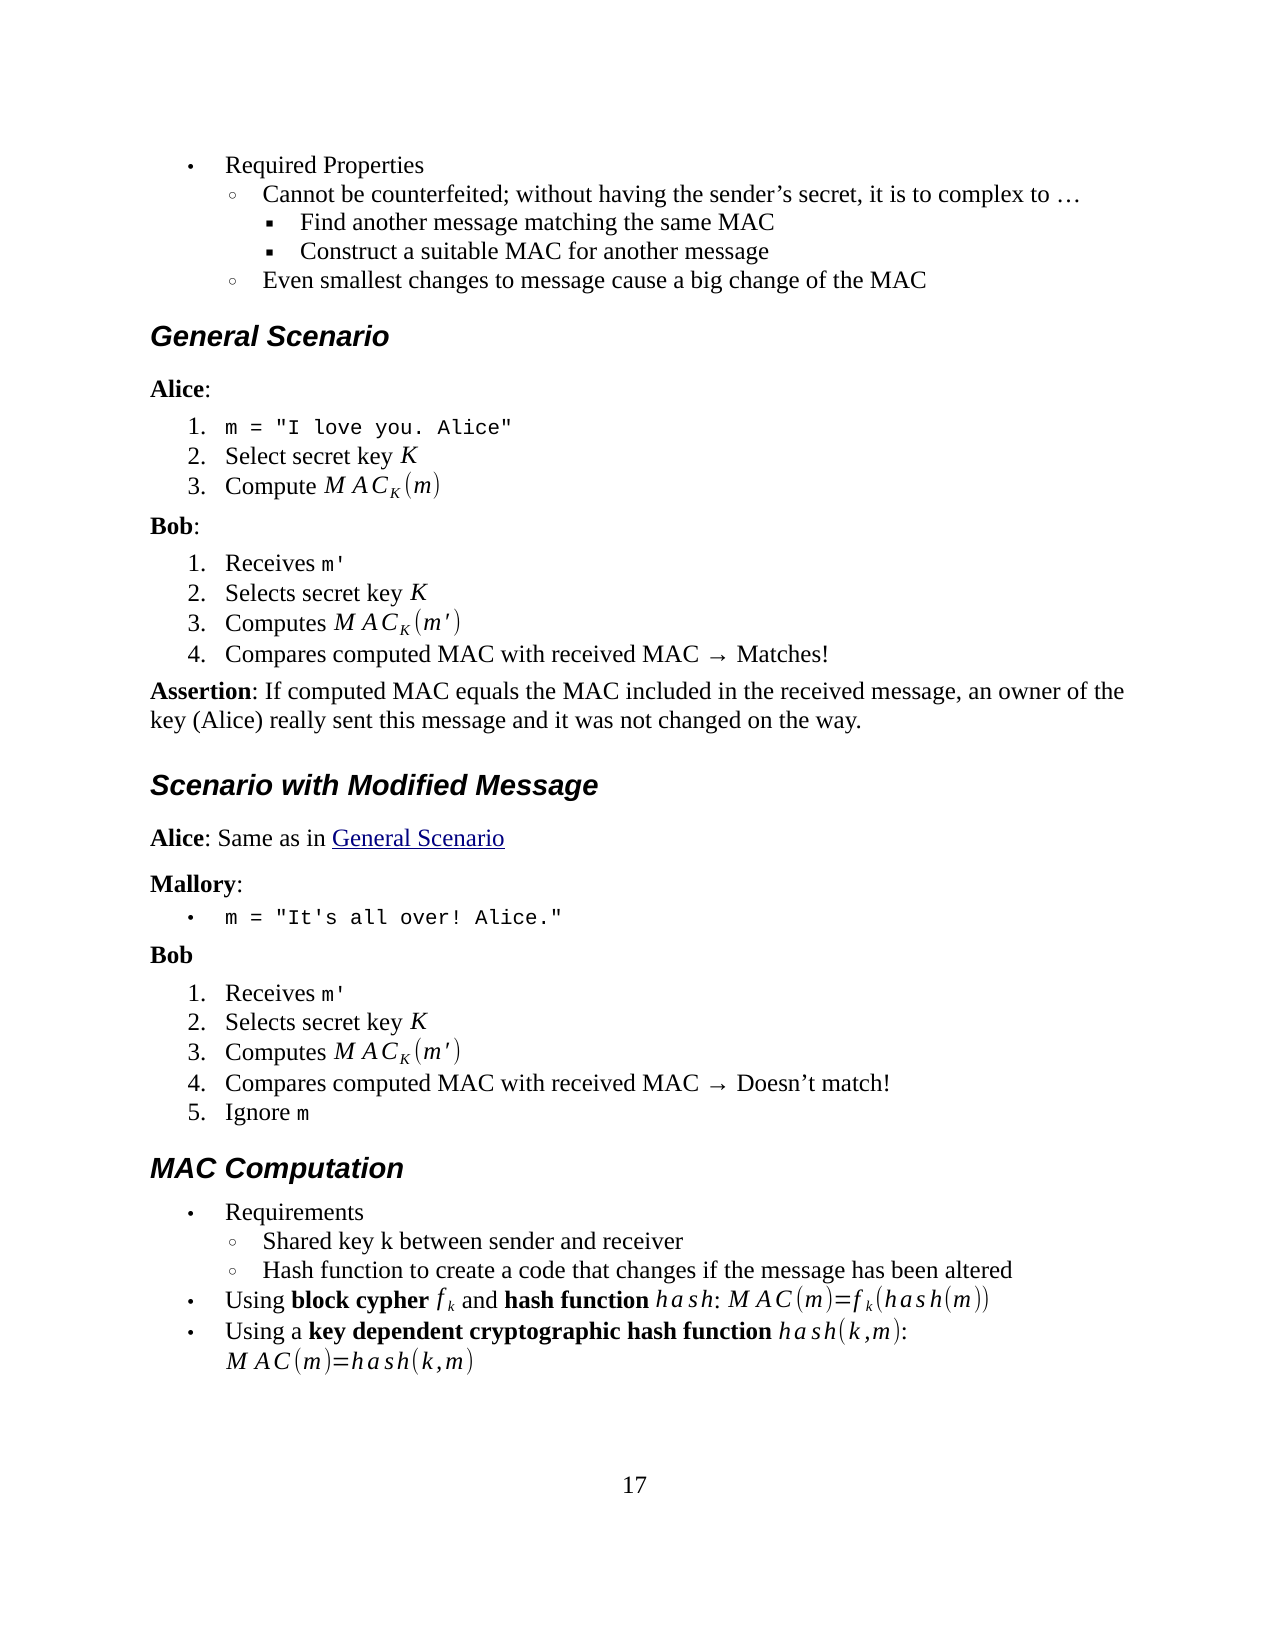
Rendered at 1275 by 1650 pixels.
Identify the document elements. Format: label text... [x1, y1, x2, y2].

list Using a key dependent cryptographic hash function : [187, 1316, 1125, 1376]
subtitle Scenario with Modified Message [150, 768, 1125, 801]
list Hash function to create a code that changes if the message has been altered [225, 1255, 1125, 1283]
list Find another message matching the same MAC [262, 207, 1125, 236]
list Selects secret key [187, 578, 1125, 607]
list Receives m' [187, 548, 1125, 578]
text Mallory: [150, 869, 1125, 898]
text Alice: Same as in General Scenario [150, 823, 1125, 852]
text Bob: [150, 511, 1125, 539]
list Computes [187, 1036, 1125, 1068]
list Construct a suitable MAC for another message [262, 236, 1125, 265]
list Shared key k between sender and receiver [225, 1226, 1125, 1255]
list Requirements [187, 1197, 1125, 1226]
text Alice: [150, 374, 1125, 402]
list Selects secret key [187, 1007, 1125, 1036]
list Computes [187, 607, 1125, 639]
list m = "It's all over! Alice." [187, 907, 1125, 931]
list Required Properties [187, 150, 1125, 179]
list Compares computed MAC with received MAC → Matches! [187, 639, 1125, 667]
text Bob [150, 940, 1125, 969]
list Ignore m [187, 1097, 1125, 1126]
text Assertion: If computed MAC equals the MAC included in the received message, an owner of the key (Alice) really sent this message and it was not changed on the way. [150, 676, 1125, 734]
list Compute [187, 470, 1125, 502]
list Receives m' [187, 978, 1125, 1007]
list Cannot be counterfeited; without having the sender’s secret, it is to complex to … [225, 179, 1125, 207]
list Even smallest changes to message cause a big change of the MAC [225, 265, 1125, 294]
list Compares computed MAC with received MAC → Doesn’t match! [187, 1068, 1125, 1097]
list m = "I love you. Alice" [187, 411, 1125, 441]
list Select secret key [187, 441, 1125, 470]
subtitle General Scenario [150, 319, 1125, 352]
subtitle MAC Computation [150, 1151, 1125, 1185]
list Using block cypher and hash function : [187, 1283, 1125, 1316]
